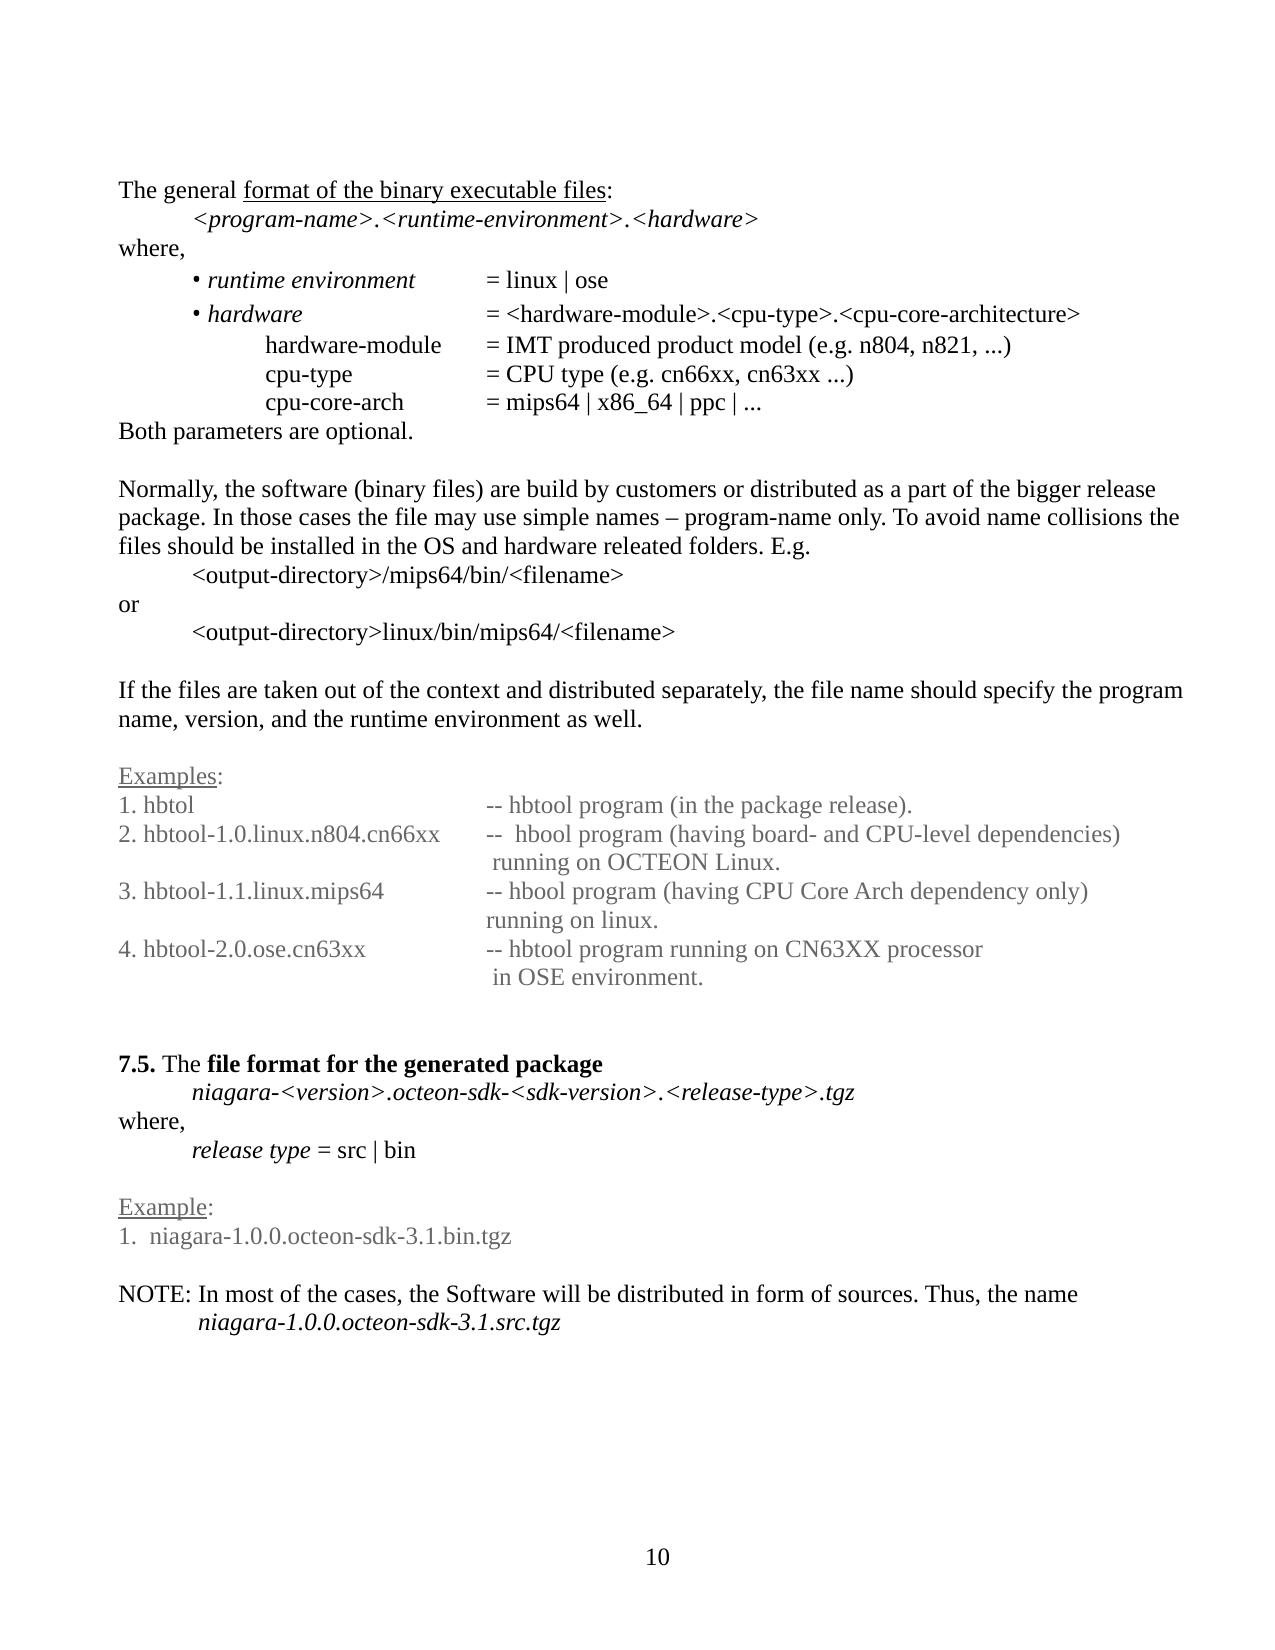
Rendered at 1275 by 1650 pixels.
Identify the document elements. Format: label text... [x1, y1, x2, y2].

text 3. hbtool-1.1.linux.mips64 -- hbool program (having CPU Core Arch dependency only) [118, 876, 1196, 905]
text in OSE environment. [118, 962, 1196, 991]
text Both parameters are optional. [118, 416, 1196, 445]
text <output-directory>/mips64/bin/<filename> [118, 560, 1196, 589]
text The general format of the binary executable files: [118, 176, 1196, 204]
text release type = src | bin [118, 1135, 1196, 1164]
text Normally, the software (binary files) are build by customers or distributed as a part of the bigger release package. In those cases the file may use simple names – program-name only. To avoid name collisions the files should be installed in the OS and hardware releated folders. E.g. [118, 474, 1196, 560]
text 1. niagara-1.0.0.octeon-sdk-3.1.bin.tgz [118, 1221, 1196, 1250]
text <output-directory>linux/bin/mips64/<filename> [118, 617, 1196, 646]
text or [118, 589, 1196, 617]
text 7.5. The file format for the generated package [118, 1049, 1196, 1077]
text running on OCTEON Linux. [118, 847, 1196, 876]
text where, [118, 233, 1196, 262]
text niagara-1.0.0.octeon-sdk-3.1.src.tgz [118, 1307, 1196, 1336]
text 4. hbtool-2.0.ose.cn63xx -- hbtool program running on CN63XX processor [118, 934, 1196, 962]
text <program-name>.<runtime-environment>.<hardware> [118, 204, 1196, 233]
text If the files are taken out of the context and distributed separately, the file name should specify the program name, version, and the runtime environment as well. [118, 675, 1196, 732]
text NOTE: In most of the cases, the Software will be distributed in form of sources. Thus, the name [118, 1279, 1196, 1307]
text hardware-module = IMT produced product model (e.g. n804, n821, ...) [118, 330, 1196, 359]
text running on linux. [118, 905, 1196, 934]
text Examples: [118, 761, 1196, 790]
text cpu-core-arch = mips64 | x86_64 | ppc | ... [118, 387, 1196, 416]
text • runtime environment = linux | ose [118, 262, 1196, 296]
text Example: [118, 1192, 1196, 1221]
text 1. hbtol -- hbtool program (in the package release). [118, 790, 1196, 819]
text niagara-<version>.octeon-sdk-<sdk-version>.<release-type>.tgz [118, 1077, 1196, 1106]
text • hardware = <hardware-module>.<cpu-type>.<cpu-core-architecture> [118, 296, 1196, 330]
text where, [118, 1106, 1196, 1135]
text cpu-type = CPU type (e.g. cn66xx, cn63xx ...) [118, 359, 1196, 387]
text 2. hbtool-1.0.linux.n804.cn66xx -- hbool program (having board- and CPU-level dependencies) [118, 819, 1196, 847]
